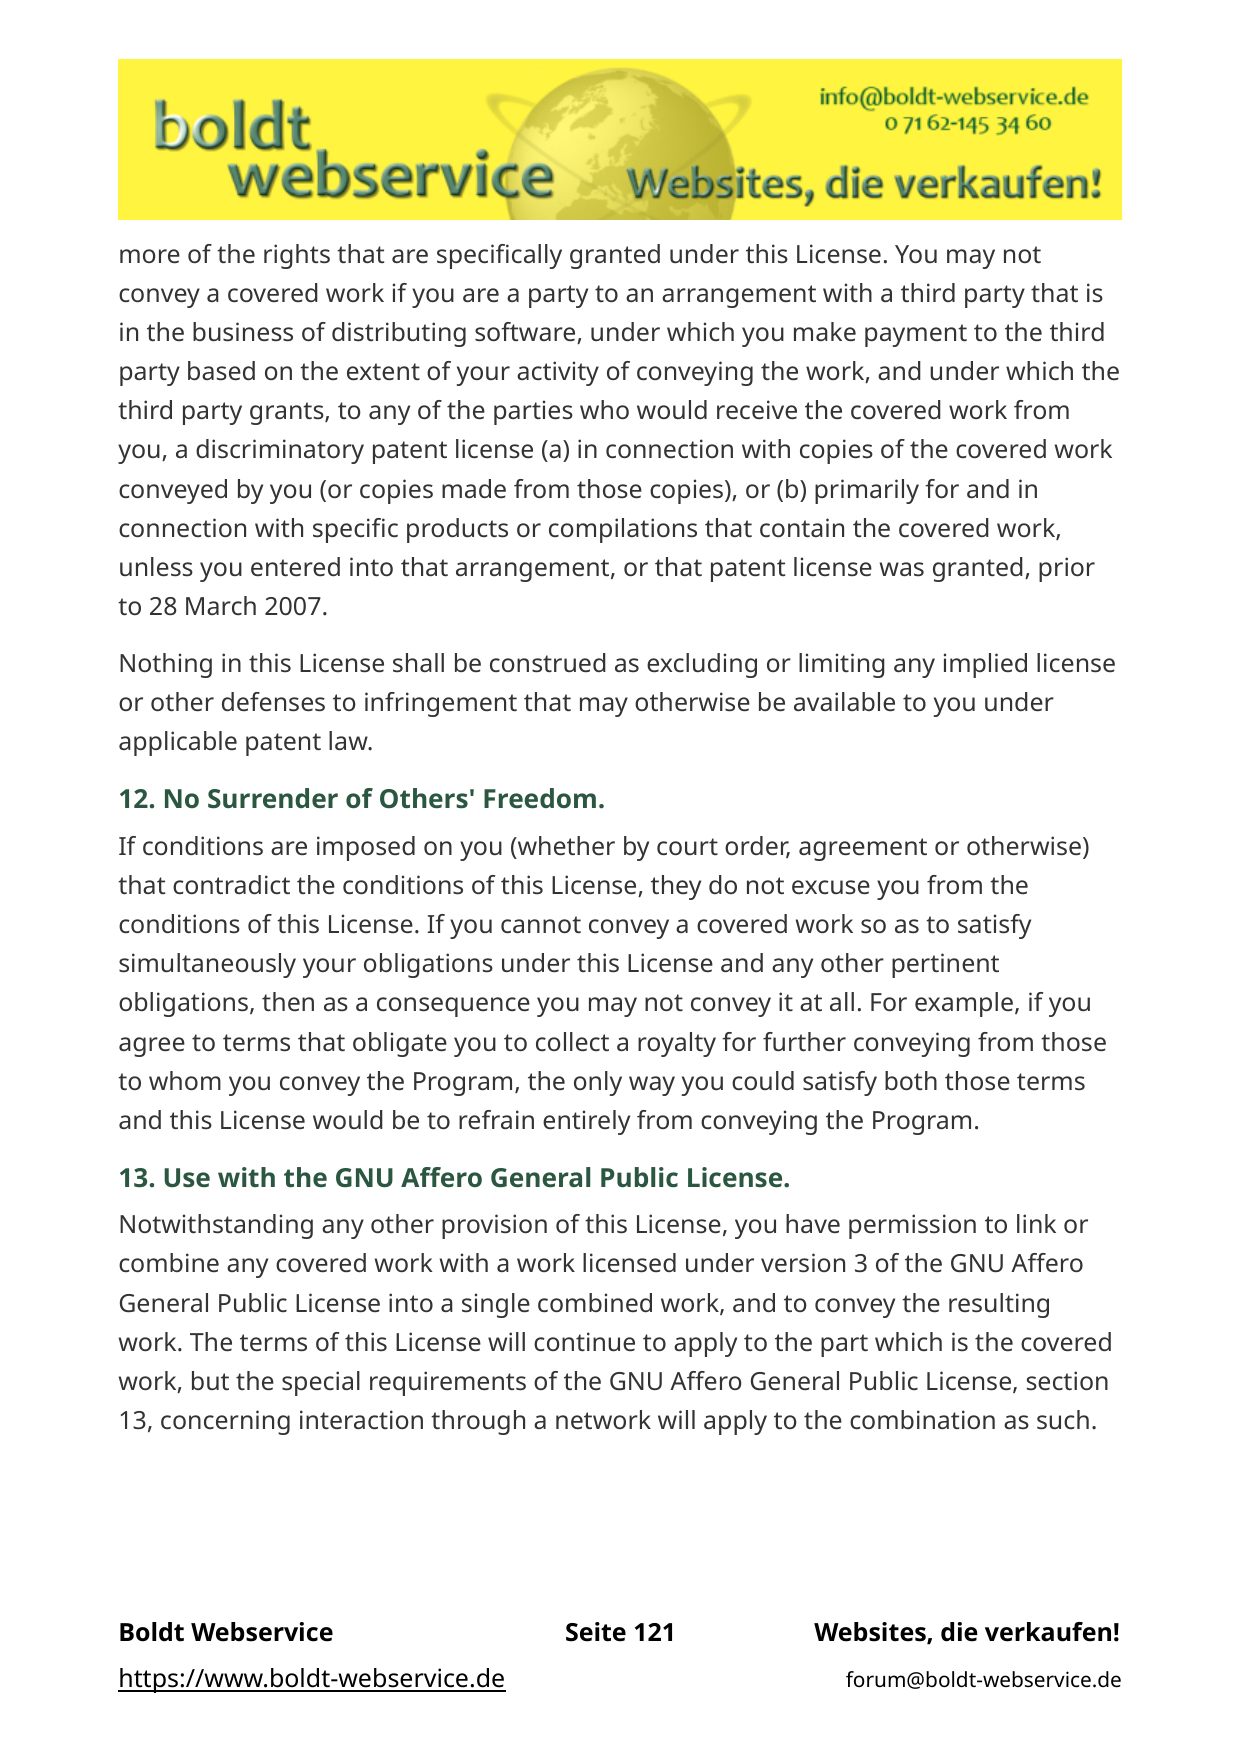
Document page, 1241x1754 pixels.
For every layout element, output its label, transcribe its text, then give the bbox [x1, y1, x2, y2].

text more of the rights that are specifically granted under this License. You may not convey a covered work if you are a party to an arrangement with a third party that is in the business of distributing software, under which you make payment to the third party based on the extent of your activity of conveying the work, and under which the third party grants, to any of the parties who would receive the covered work from you, a discriminatory patent license (a) in connection with copies of the covered work conveyed by you (or copies made from those copies), or (b) primarily for and in connection with specific products or compilations that contain the covered work, unless you entered into that arrangement, or that patent license was granted, prior to 28 March 2007. [118, 236, 1122, 623]
text Nothing in this License shall be construed as excluding or limiting any implied license or other defenses to infringement that may otherwise be available to you under applicable patent law. [118, 646, 1122, 758]
text If conditions are imposed on you (whether by court order, agreement or otherwise) that contradict the conditions of this License, they do not excuse you from the conditions of this License. If you cannot convey a covered work so as to satisfy simultaneously your obligations under this License and any other pertinent obligations, then as a consequence you may not convey it at all. For example, if you agree to terms that obligate you to collect a royalty for further conveying from those to whom you convey the Program, the only way you could satisfy both those terms and this License would be to refrain entirely from conveying the Program. [118, 828, 1122, 1137]
text Notwithstanding any other provision of this License, you have permission to link or combine any covered work with a work licensed under version 3 of the GNU Affero General Public License into a single combined work, and to convey the resulting work. The terms of this License will continue to apply to the part which is the covered work, but the special requirements of the GNU Affero General Public License, section 13, concerning interaction through a network will apply to the combination as such. [118, 1207, 1122, 1437]
subtitle 12. No Surrender of Others' Freedom. [118, 781, 1122, 817]
picture [118, 59, 1123, 220]
subtitle 13. Use with the GNU Affero General Public License. [118, 1159, 1122, 1195]
